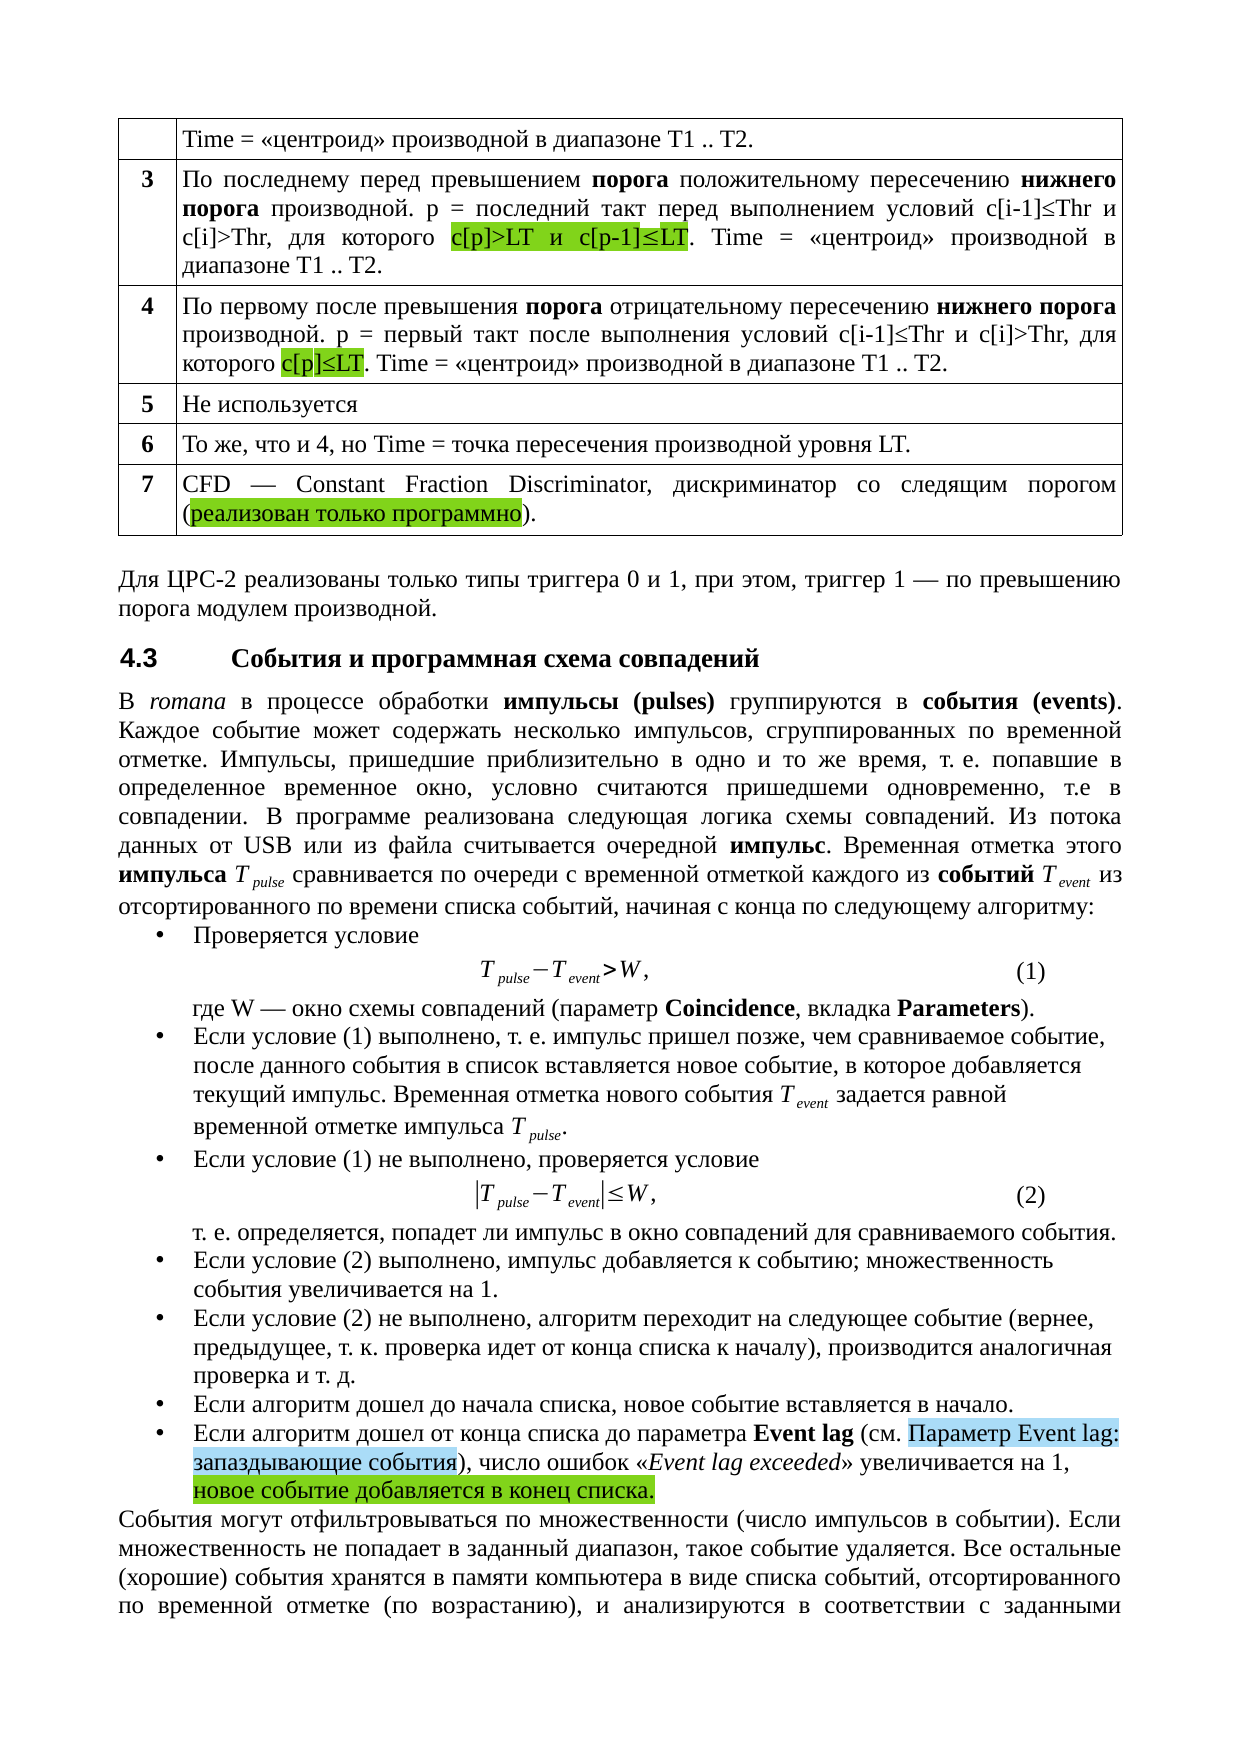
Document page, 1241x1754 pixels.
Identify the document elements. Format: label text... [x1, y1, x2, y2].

list Если условие (2) не выполнено, алгоритм переходит на следующее событие (вернее, предыдущее, т. к. проверка идет от конца списка к началу), производится аналогичная проверка и т. д. [156, 1303, 1122, 1389]
table_header , [118, 949, 1010, 993]
list События могут отфильтровываться по множественности (число импульсов в событии). Если множественность не попадает в заданный диапазон, такое событие удаляется. Все остальные (хорошие) события хранятся в памяти компьютера в виде списка событий, отсортированного по временной отметке (по возрастанию), и анализируются в соответствии с заданными [118, 1504, 1122, 1619]
table_cell 7 [119, 465, 176, 535]
list Если условие (1) выполнено, т. е. импульс пришел позже, чем сравниваемое событие, после данного события в список вставляется новое событие, в которое добавляется текущий импульс. Временная отметка нового события задается равной временной отметке импульса . [156, 1021, 1122, 1144]
table_header (2) [1010, 1173, 1122, 1217]
list Если алгоритм дошел от конца списка до параметра Event lag (см. Параметр Event lag: запаздывающие события), число ошибок «Event lag exceeded» увеличивается на 1, новое событие добавляется в конец списка. [156, 1418, 1122, 1504]
text т. е. определяется, попадет ли импульс в окно совпадений для сравниваемого события. [118, 1217, 1122, 1245]
table_cell Не используется [177, 384, 1122, 423]
list Если алгоритм дошел до начала списка, новое событие вставляется в начало. [156, 1389, 1122, 1418]
table_cell По первому после превышения порога отрицательному пересечению нижнего порога производной. p = первый такт после выполнения условий c[i-1]≤Thr и c[i]>Thr, для которого c[p]≤LT. Time = «центроид» производной в диапазоне T1 .. T2. [177, 286, 1122, 383]
table_cell 3 [119, 160, 176, 285]
list Проверяется условие [156, 920, 1122, 949]
table_cell CFD — Constant Fraction Discriminator, дискриминатор со следящим порогом (реализован только программно). [177, 465, 1122, 535]
subtitle События и программная схема совпадений [120, 642, 1122, 674]
table_cell Time = «центроид» производной в диапазоне T1 .. T2. [177, 119, 1122, 158]
text В romana в процессе обработки импульсы (pulses) группируются в события (events). Каждое событие может содержать несколько импульсов, сгруппированных по временной отметке. Импульсы, пришедшие приблизительно в одно и то же время, т. е. попавшие в определенное временное окно, условно считаются пришедшеми одновременно, т.е в совпадении. В программе реализована следующая логика схемы совпадений. Из потока данных от USB или из файла считывается очередной импульс. Временная отметка этого импульса сравнивается по очереди с временной отметкой каждого из событий из отсортированного по времени списка событий, начиная с конца по следующему алгоритму: [118, 686, 1122, 920]
table_cell То же, что и 4, но Time = точка пересечения производной уровня LT. [177, 424, 1122, 463]
table_cell 6 [119, 424, 176, 463]
table_cell 4 [119, 286, 176, 383]
table_cell 5 [119, 384, 176, 423]
table_cell [119, 119, 176, 158]
text Для ЦРС-2 реализованы только типы триггера 0 и 1, при этом, триггер 1 — по превышению порога модулем производной. [118, 564, 1122, 622]
table_header (1) [1010, 949, 1122, 993]
list где W — окно схемы совпадений (параметр Coincidence, вкладка Parameters). [118, 993, 1122, 1021]
table_header , [118, 1173, 1010, 1217]
list Если условие (2) выполнено, импульс добавляется к событию; множественность события увеличивается на 1. [156, 1245, 1122, 1303]
list Если условие (1) не выполнено, проверяется условие [156, 1144, 1122, 1173]
table_cell По последнему перед превышением порога положительному пересечению нижнего порога производной. p = последний такт перед выполнением условий c[i-1]≤Thr и c[i]>Thr, для которого c[p]>LT и c[p-1]LT. Time = «центроид» производной в диапазоне T1 .. T2. [177, 160, 1122, 285]
